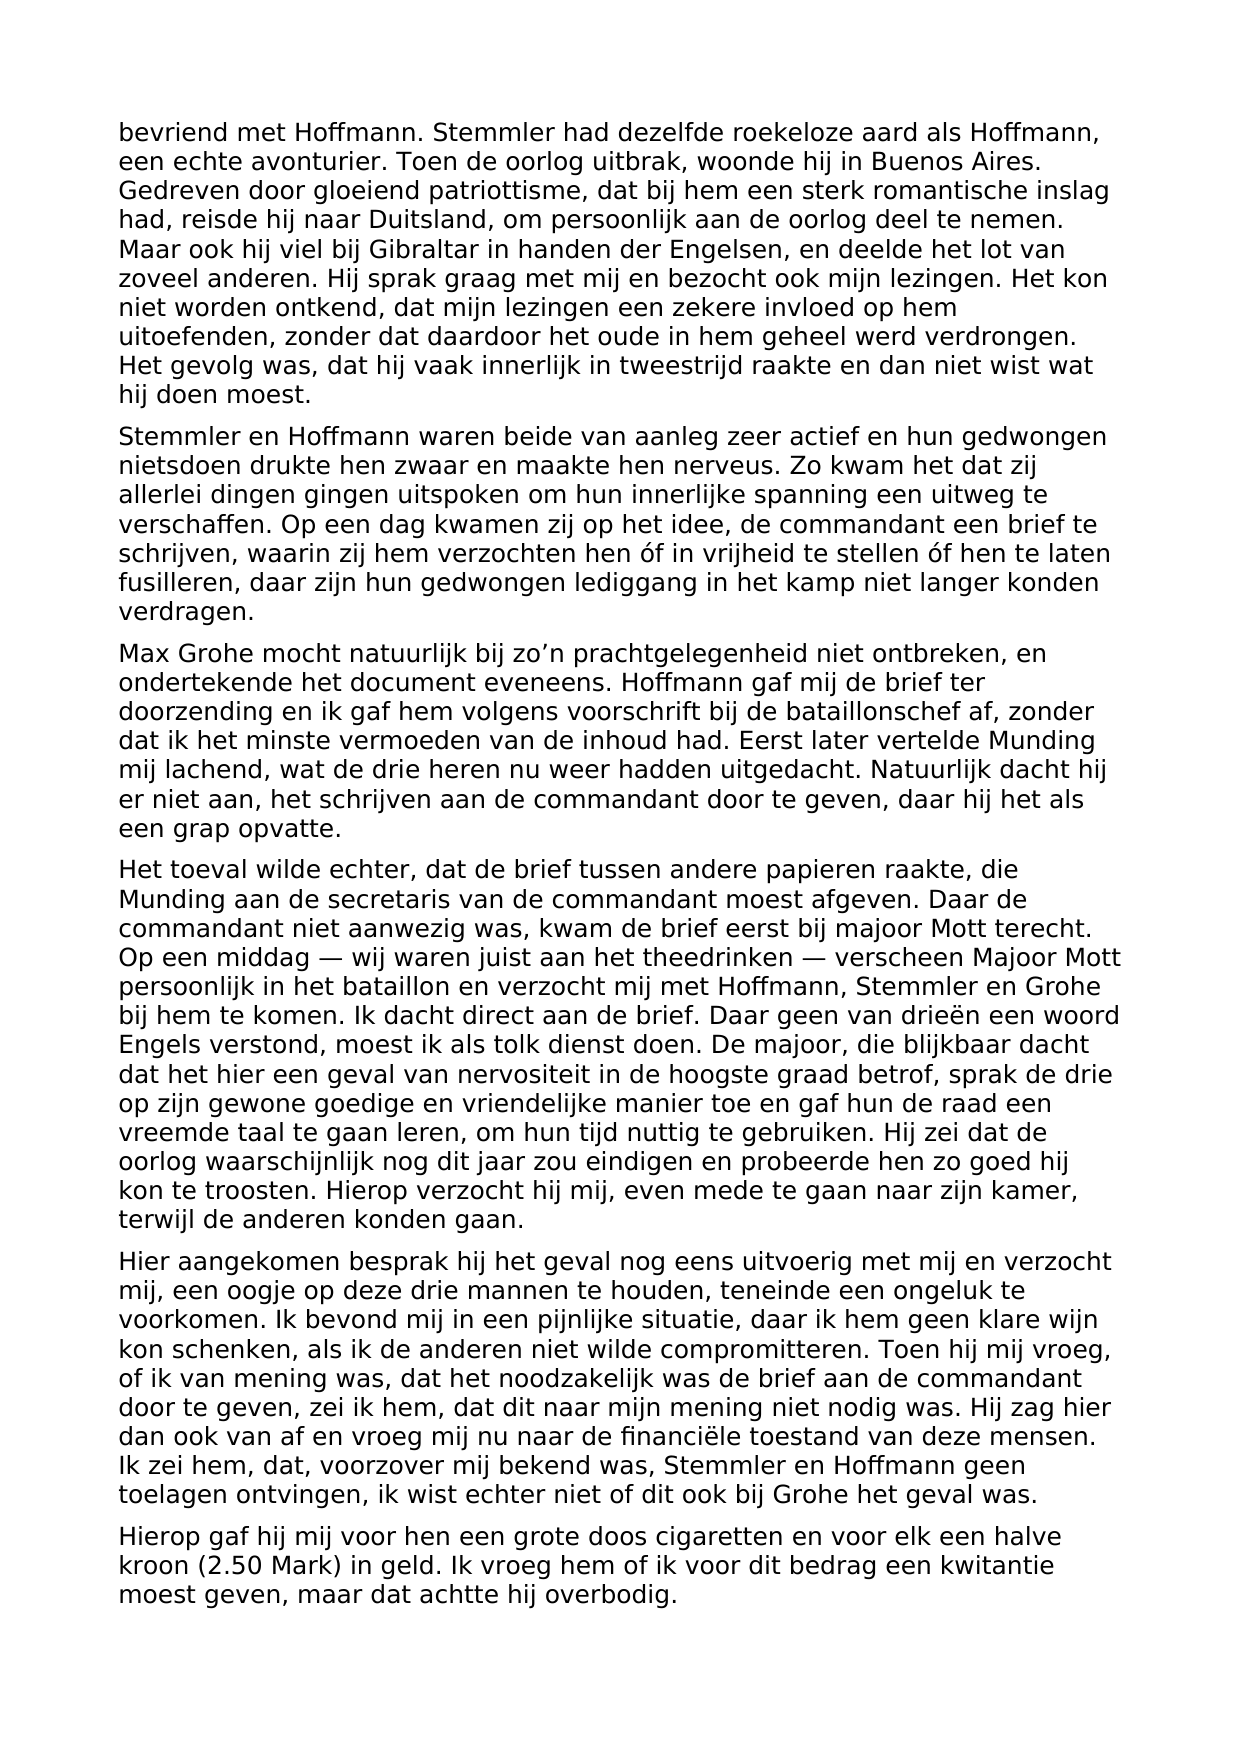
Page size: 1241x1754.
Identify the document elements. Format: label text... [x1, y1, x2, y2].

text Max Grohe mocht natuurlijk bij zo’n prachtgelegenheid niet ontbreken, en ondertekende het document eveneens. Hoffmann gaf mij de brief ter doorzending en ik gaf hem volgens voorschrift bij de bataillonschef af, zonder dat ik het minste vermoeden van de inhoud had. Eerst later vertelde Munding mij lachend, wat de drie heren nu weer hadden uitgedacht. Natuurlijk dacht hij er niet aan, het schrijven aan de commandant door te geven, daar hij het als een grap opvatte. [118, 639, 1122, 843]
text Stemmler en Hoffmann waren beide van aanleg zeer actief en hun gedwongen nietsdoen drukte hen zwaar en maakte hen nerveus. Zo kwam het dat zij allerlei dingen gingen uitspoken om hun innerlijke spanning een uitweg te verschaffen. Op een dag kwamen zij op het idee, de commandant een brief te schrijven, waarin zij hem verzochten hen óf in vrijheid te stellen óf hen te laten fusilleren, daar zijn hun gedwongen lediggang in het kamp niet langer konden verdragen. [118, 422, 1122, 626]
text bevriend met Hoffmann. Stemmler had dezelfde roekeloze aard als Hoffmann, een echte avonturier. Toen de oorlog uitbrak, woonde hij in Buenos Aires. Gedreven door gloeiend patriottisme, dat bij hem een sterk romantische inslag had, reisde hij naar Duitsland, om persoonlijk aan de oorlog deel te nemen. Maar ook hij viel bij Gibraltar in handen der Engelsen, en deelde het lot van zoveel anderen. Hij sprak graag met mij en bezocht ook mijn lezingen. Het kon niet worden ontkend, dat mijn lezingen een zekere invloed op hem uitoefenden, zonder dat daardoor het oude in hem geheel werd verdrongen. Het gevolg was, dat hij vaak innerlijk in tweestrijd raakte en dan niet wist wat hij doen moest. [118, 118, 1122, 410]
text Hierop gaf hij mij voor hen een grote doos cigaretten en voor elk een halve kroon (2.50 Mark) in geld. Ik vroeg hem of ik voor dit bedrag een kwitantie moest geven, maar dat achtte hij overbodig. [118, 1522, 1122, 1610]
text Hier aangekomen besprak hij het geval nog eens uitvoerig met mij en verzocht mij, een oogje op deze drie mannen te houden, teneinde een ongeluk te voorkomen. Ik bevond mij in een pijnlijke situatie, daar ik hem geen klare wijn kon schenken, als ik de anderen niet wilde compromitteren. Toen hij mij vroeg, of ik van mening was, dat het noodzakelijk was de brief aan de commandant door te geven, zei ik hem, dat dit naar mijn mening niet nodig was. Hij zag hier dan ook van af en vroeg mij nu naar de financiële toestand van deze mensen. Ik zei hem, dat, voorzover mij bekend was, Stemmler en Hoffmann geen toelagen ontvingen, ik wist echter niet of dit ook bij Grohe het geval was. [118, 1247, 1122, 1510]
text Het toeval wilde echter, dat de brief tussen andere papieren raakte, die Munding aan de secretaris van de commandant moest afgeven. Daar de commandant niet aanwezig was, kwam de brief eerst bij majoor Mott terecht. Op een middag — wij waren juist aan het theedrinken — verscheen Majoor Mott persoonlijk in het bataillon en verzocht mij met Hoffmann, Stemmler en Grohe bij hem te komen. Ik dacht direct aan de brief. Daar geen van drieën een woord Engels verstond, moest ik als tolk dienst doen. De majoor, die blijkbaar dacht dat het hier een geval van nervositeit in de hoogste graad betrof, sprak de drie op zijn gewone goedige en vriendelijke manier toe en gaf hun de raad een vreemde taal te gaan leren, om hun tijd nuttig te gebruiken. Hij zei dat de oorlog waarschijnlijk nog dit jaar zou eindigen en probeerde hen zo goed hij kon te troosten. Hierop verzocht hij mij, even mede te gaan naar zijn kamer, terwijl de anderen konden gaan. [118, 856, 1122, 1235]
